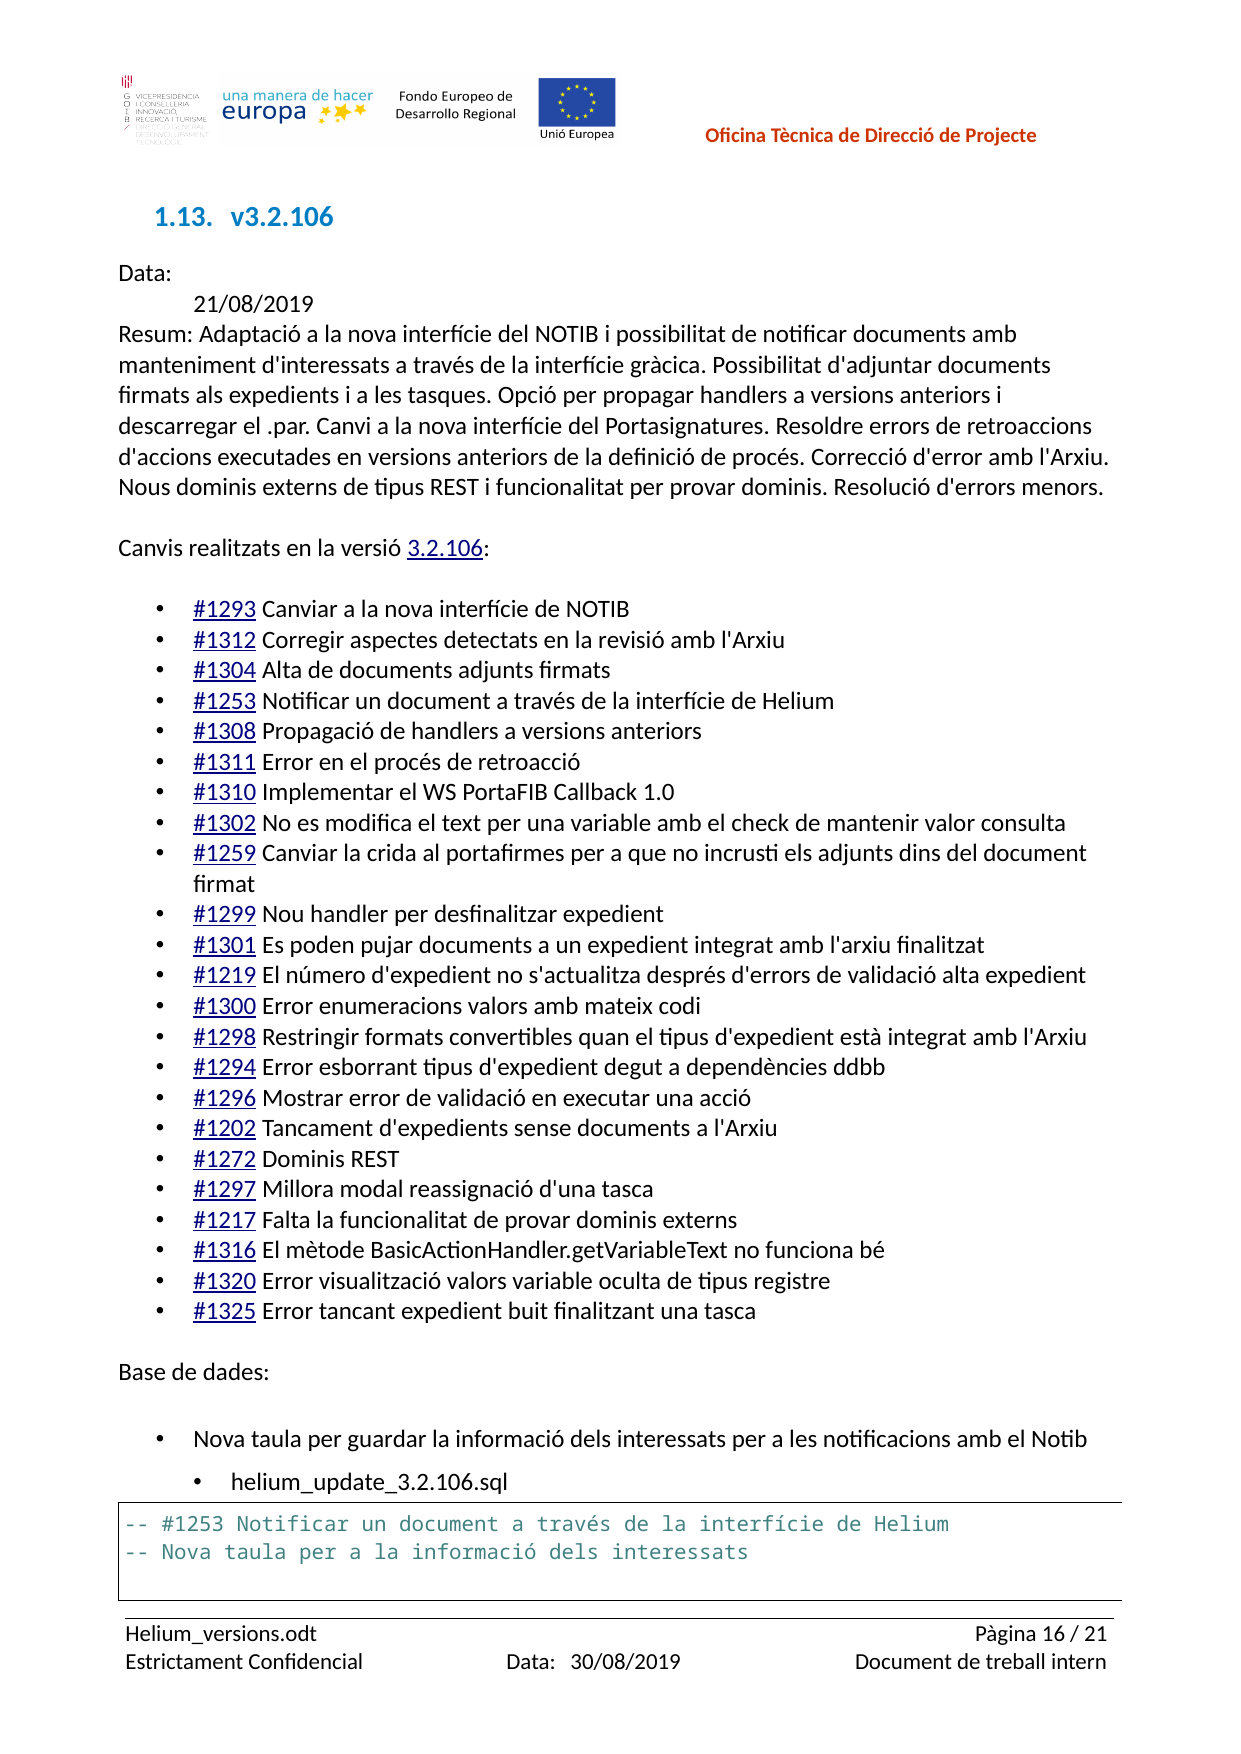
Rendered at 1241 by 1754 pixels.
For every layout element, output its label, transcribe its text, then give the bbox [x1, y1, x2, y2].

list #1316 El mètode BasicActionHandler.getVariableText no funciona bé [156, 1234, 1122, 1265]
list #1312 Corregir aspectes detectats en la revisió amb l'Arxiu [156, 624, 1122, 654]
picture [219, 73, 621, 147]
list #1299 Nou handler per desfinalitzar expedient [156, 898, 1122, 929]
list #1253 Notificar un document a través de la interfície de Helium [156, 685, 1122, 715]
picture [118, 73, 213, 147]
list #1325 Error tancant expedient buit finalitzant una tasca [156, 1295, 1122, 1326]
subtitle v3.2.106 [153, 198, 1122, 234]
list #1297 Millora modal reassignació d'una tasca [156, 1173, 1122, 1204]
list #1301 Es poden pujar documents a un expedient integrat amb l'arxiu finalitzat [156, 929, 1122, 959]
list helium_update_3.2.106.sql [193, 1466, 1122, 1496]
list #1302 No es modifica el text per una variable amb el check de mantenir valor consulta [156, 807, 1122, 837]
list Nova taula per guardar la informació dels interessats per a les notificacions amb el Notib [156, 1423, 1122, 1454]
list #1219 El número d'expedient no s'actualitza després d'errors de validació alta expedient [156, 959, 1122, 990]
list #1259 Canviar la crida al portafirmes per a que no incrusti els adjunts dins del document firmat [156, 837, 1122, 898]
text 21/08/2019 [118, 288, 1122, 319]
text Canvis realitzats en la versió 3.2.106: [118, 532, 1122, 563]
list #1293 Canviar a la nova interfície de NOTIB [156, 593, 1122, 624]
list #1304 Alta de documents adjunts firmats [156, 654, 1122, 685]
text Base de dades: [118, 1356, 1122, 1387]
list #1202 Tancament d'expedients sense documents a l'Arxiu [156, 1112, 1122, 1143]
list #1300 Error enumeracions valors amb mateix codi [156, 990, 1122, 1021]
list #1320 Error visualització valors variable oculta de tipus registre [156, 1265, 1122, 1295]
text Data: [118, 258, 1122, 288]
list #1272 Dominis REST [156, 1143, 1122, 1173]
list #1296 Mostrar error de validació en executar una acció [156, 1082, 1122, 1112]
list #1311 Error en el procés de retroacció [156, 746, 1122, 776]
text Resum: Adaptació a la nova interfície del NOTIB i possibilitat de notificar documents amb manteniment d'interessats a través de la interfície gràcica. Possibilitat d'adjuntar documents firmats als expedients i a les tasques. Opció per propagar handlers a versions anteriors i descarregar el .par. Canvi a la nova interfície del Portasignatures. Resoldre errors de retroaccions d'accions executades en versions anteriors de la definició de procés. Correcció d'error amb l'Arxiu. Nous dominis externs de tipus REST i funcionalitat per provar dominis. Resolució d'errors menors. [118, 319, 1122, 502]
list #1308 Propagació de handlers a versions anteriors [156, 715, 1122, 746]
table_header -- #1253 Notificar un document a través de la interfície de Helium -- Nova taula per a la informació dels interessats [119, 1503, 1122, 1600]
list #1310 Implementar el WS PortaFIB Callback 1.0 [156, 776, 1122, 807]
list #1294 Error esborrant tipus d'expedient degut a dependències ddbb [156, 1051, 1122, 1082]
list #1298 Restringir formats convertibles quan el tipus d'expedient està integrat amb l'Arxiu [156, 1021, 1122, 1051]
list #1217 Falta la funcionalitat de provar dominis externs [156, 1204, 1122, 1234]
